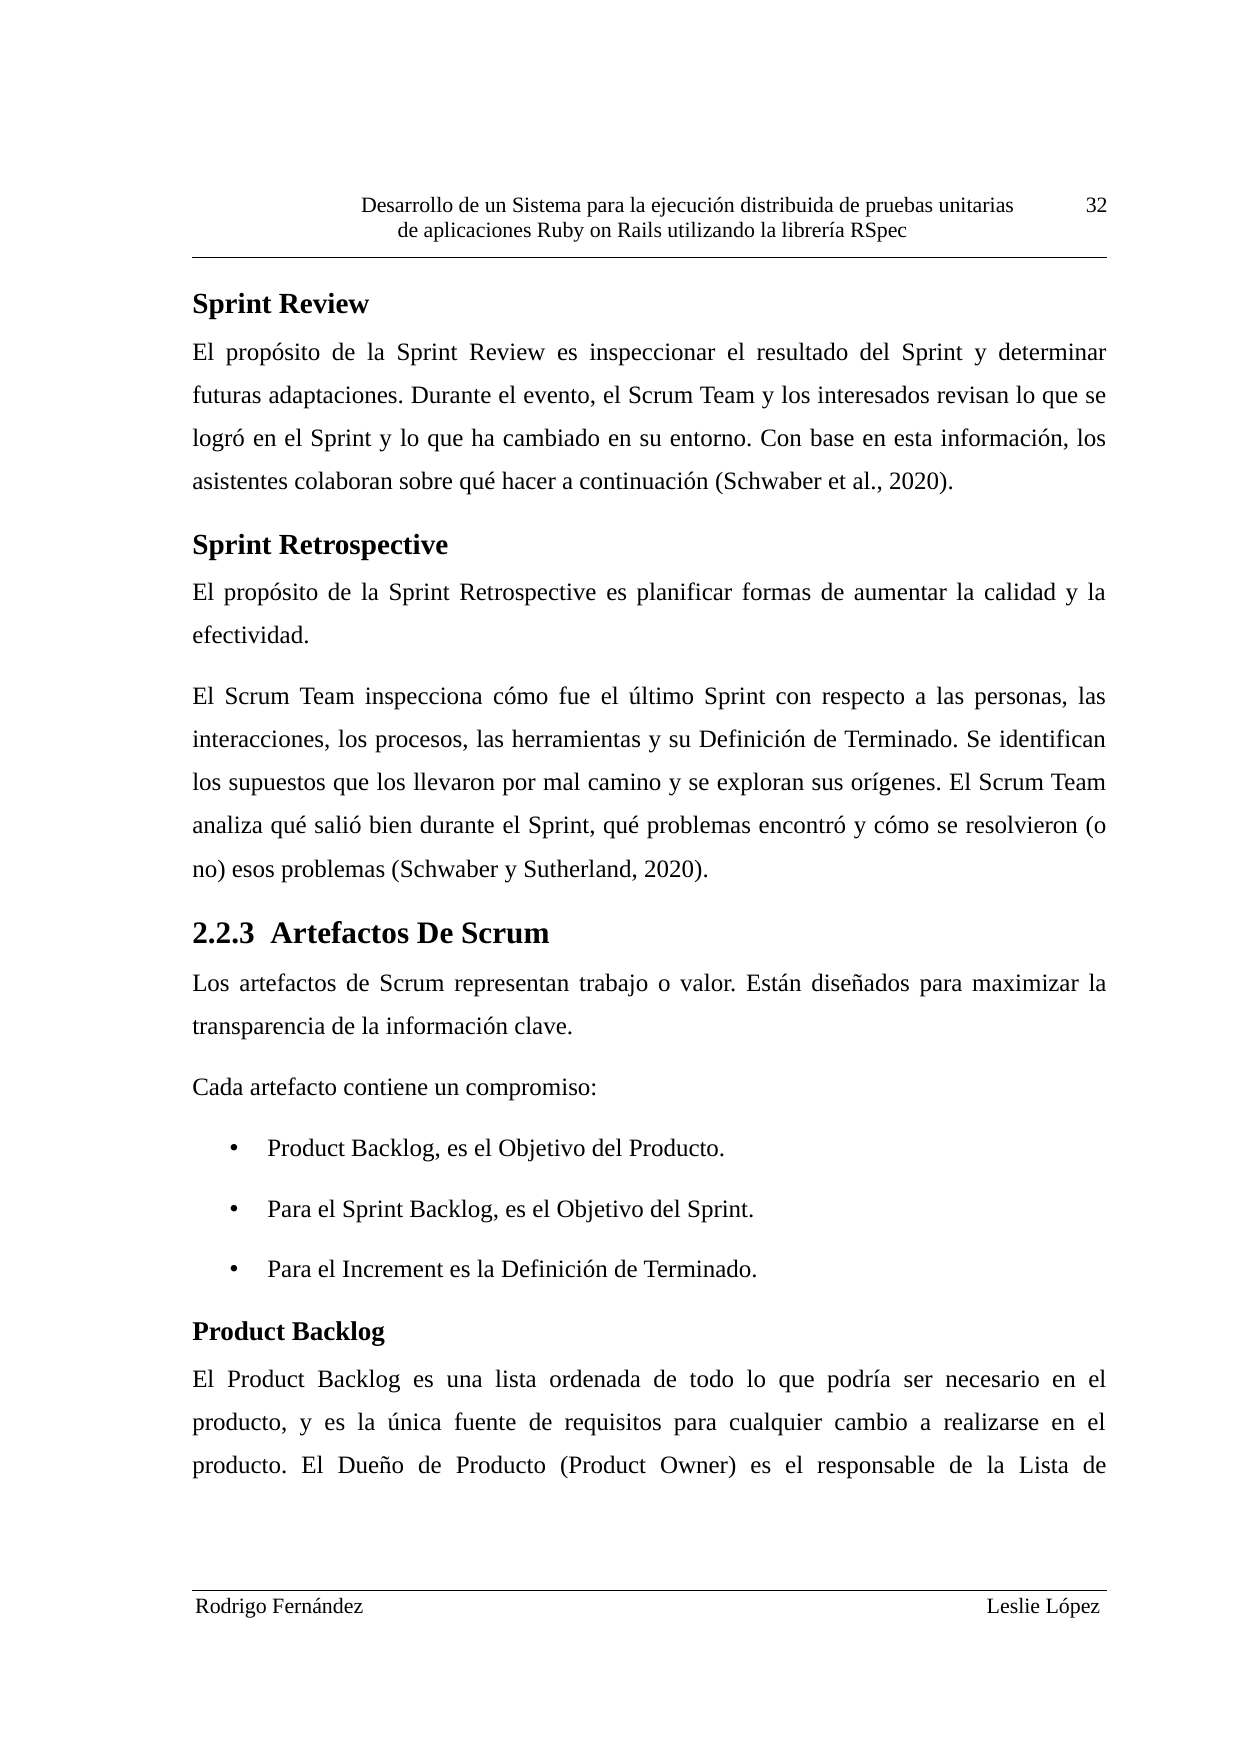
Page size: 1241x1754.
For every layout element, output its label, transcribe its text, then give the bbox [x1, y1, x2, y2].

subtitle Sprint Retrospective [192, 527, 1107, 560]
list Product Backlog [192, 1315, 1107, 1347]
list Para el Sprint Backlog, es el Objetivo del Sprint. [229, 1194, 1107, 1222]
text El Scrum Team inspecciona cómo fue el último Sprint con respecto a las personas, las interacciones, los procesos, las herramientas y su Definición de Terminado. Se identifican los supuestos que los llevaron por mal camino y se exploran sus orígenes. El Scrum Team analiza qué salió bien durante el Sprint, qué problemas encontró y cómo se resolvieron (o no) esos problemas (Schwaber y Sutherland, 2020).⁠ [192, 681, 1107, 882]
list El propósito de la Sprint Review es inspeccionar el resultado del Sprint y determinar futuras adaptaciones. Durante el evento, el Scrum Team y los interesados revisan lo que se logró en el Sprint y lo que ha cambiado en su entorno. Con base en esta información, los asistentes colaboran sobre qué hacer a continuación (Schwaber et al., 2020). [192, 337, 1107, 495]
list El Product Backlog es una lista ordenada de todo lo que podría ser necesario en el producto, y es la única fuente de requisitos para cualquier cambio a realizarse en el producto. El Dueño de Producto (Product Owner) es el responsable de la Lista de [192, 1364, 1107, 1479]
text El propósito de la Sprint Retrospective es planificar formas de aumentar la calidad y la efectividad. [192, 577, 1107, 649]
list Para el Increment es la Definición de Terminado. [229, 1254, 1107, 1283]
subtitle Sprint Review [192, 286, 1107, 320]
list Cada artefacto contiene un compromiso: [192, 1072, 1107, 1101]
list Product Backlog, es el Objetivo del Producto. [229, 1133, 1107, 1162]
subtitle Artefactos de scrum [192, 914, 1107, 950]
list Los artefactos de Scrum representan trabajo o valor. Están diseñados para maximizar la transparencia de la información clave. [192, 968, 1107, 1040]
